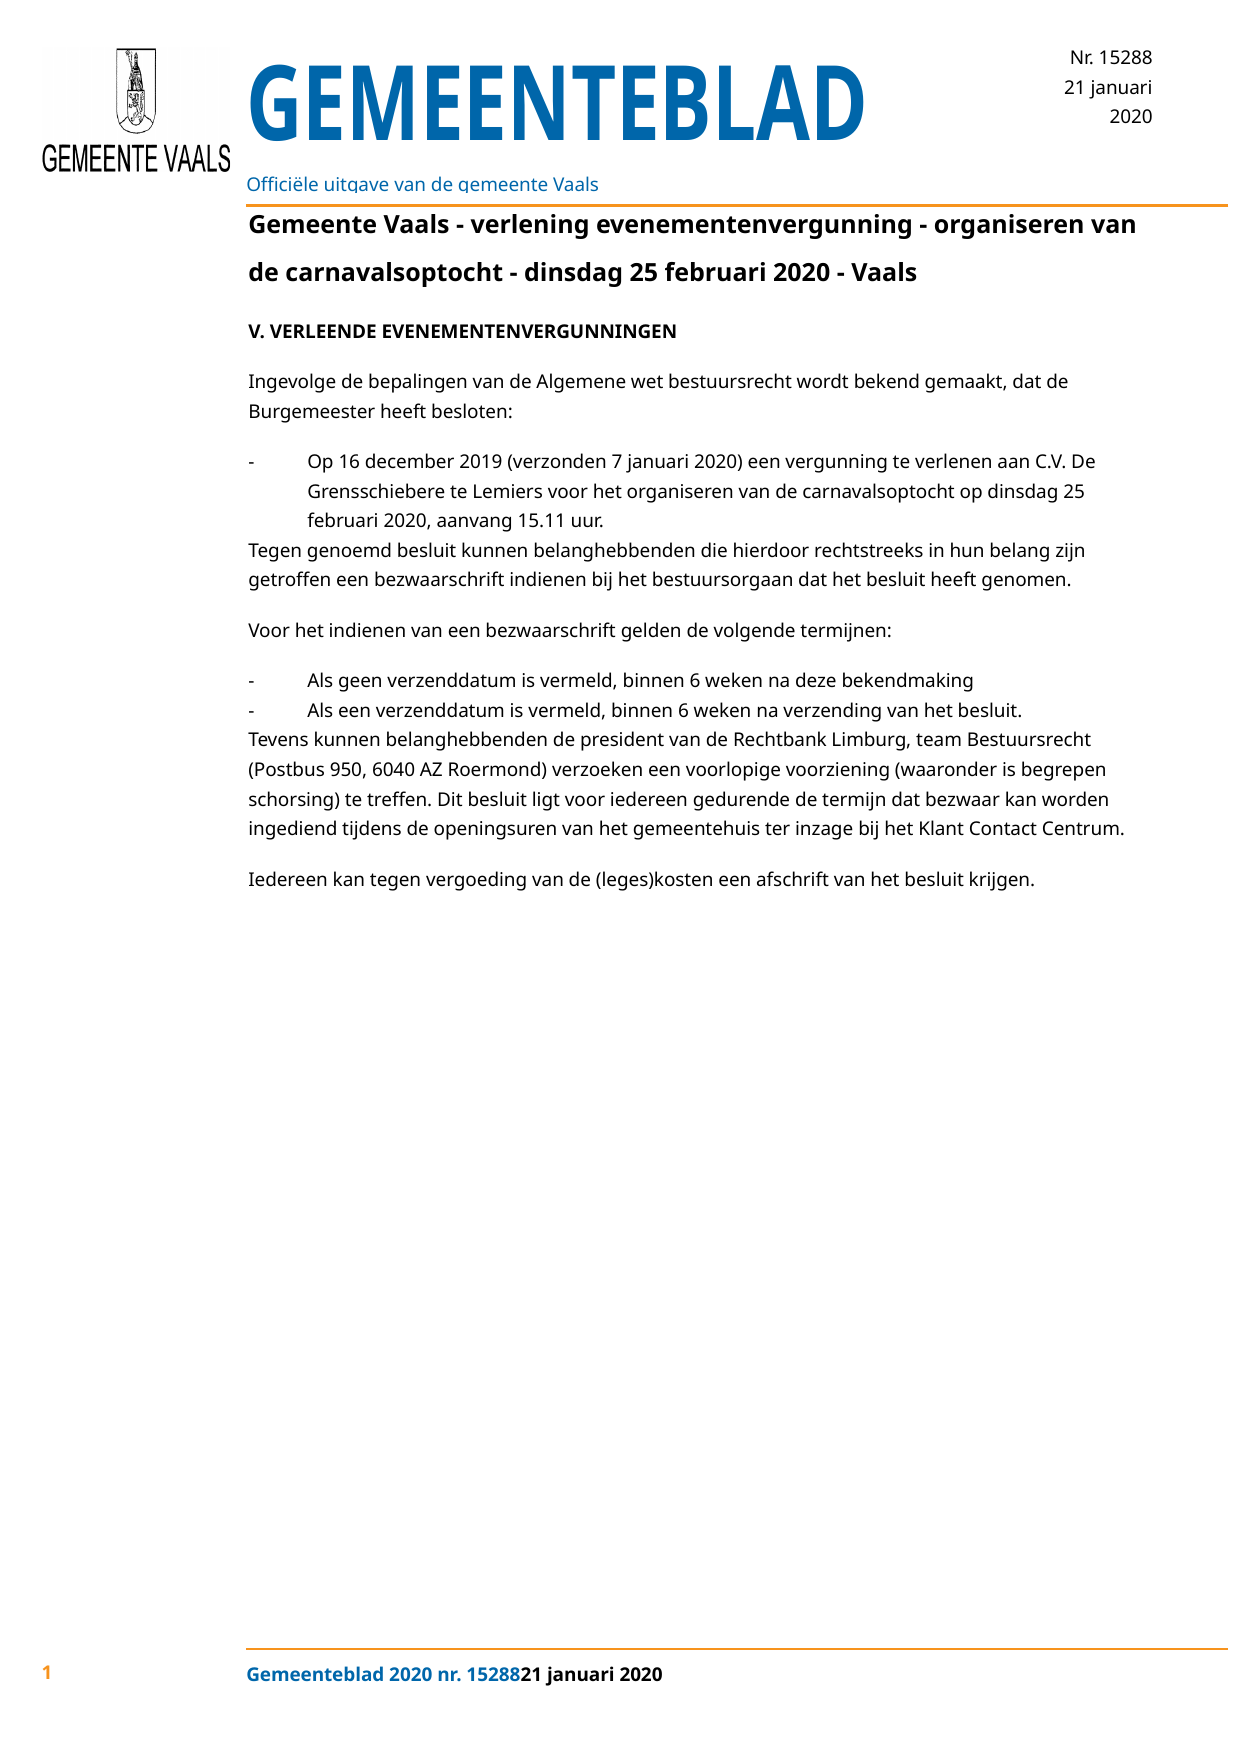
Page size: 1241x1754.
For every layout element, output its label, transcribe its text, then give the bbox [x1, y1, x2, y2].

picture [41, 47, 231, 172]
list Op 16 december 2019 (verzonden 7 januari 2020) een vergunning te verlenen aan C.V. De Grensschiebere te Lemiers voor het organiseren van de carnavalsoptocht op dinsdag 25 februari 2020, aanvang 15.11 uur. [248, 448, 1152, 533]
list Als een verzenddatum is vermeld, binnen 6 weken na verzending van het besluit. [248, 697, 1152, 723]
text Gemeente Vaals - verlening evenementenvergunning - organiseren van de carnavalsoptocht - dinsdag 25 februari 2020 - Vaals [248, 207, 1152, 288]
text Ingevolge de bepalingen van de Algemene wet bestuursrecht wordt bekend gemaakt, dat de Burgemeester heeft besloten: [248, 368, 1152, 424]
text Tevens kunnen belanghebbenden de president van de Rechtbank Limburg, team Bestuursrecht (Postbus 950, 6040 AZ Roermond) verzoeken een voorlopige voorziening (waaronder is begrepen schorsing) te treffen. Dit besluit ligt voor iedereen gedurende de termijn dat bezwaar kan worden ingediend tijdens de openingsuren van het gemeentehuis ter inzage bij het Klant Contact Centrum. [248, 727, 1152, 841]
list Als geen verzenddatum is vermeld, binnen 6 weken na deze bekendmaking [248, 667, 1152, 693]
text Iedereen kan tegen vergoeding van de (leges)kosten een afschrift van het besluit krijgen. [248, 866, 1152, 892]
text Voor het indienen van een bezwaarschrift gelden de volgende termijnen: [248, 617, 1152, 643]
text Tegen genoemd besluit kunnen belanghebbenden die hierdoor rechtstreeks in hun belang zijn getroffen een bezwaarschrift indienen bij het bestuursorgaan dat het besluit heeft genomen. [248, 537, 1152, 592]
text V. VERLEENDE EVENEMENTENVERGUNNINGEN [248, 318, 1152, 344]
